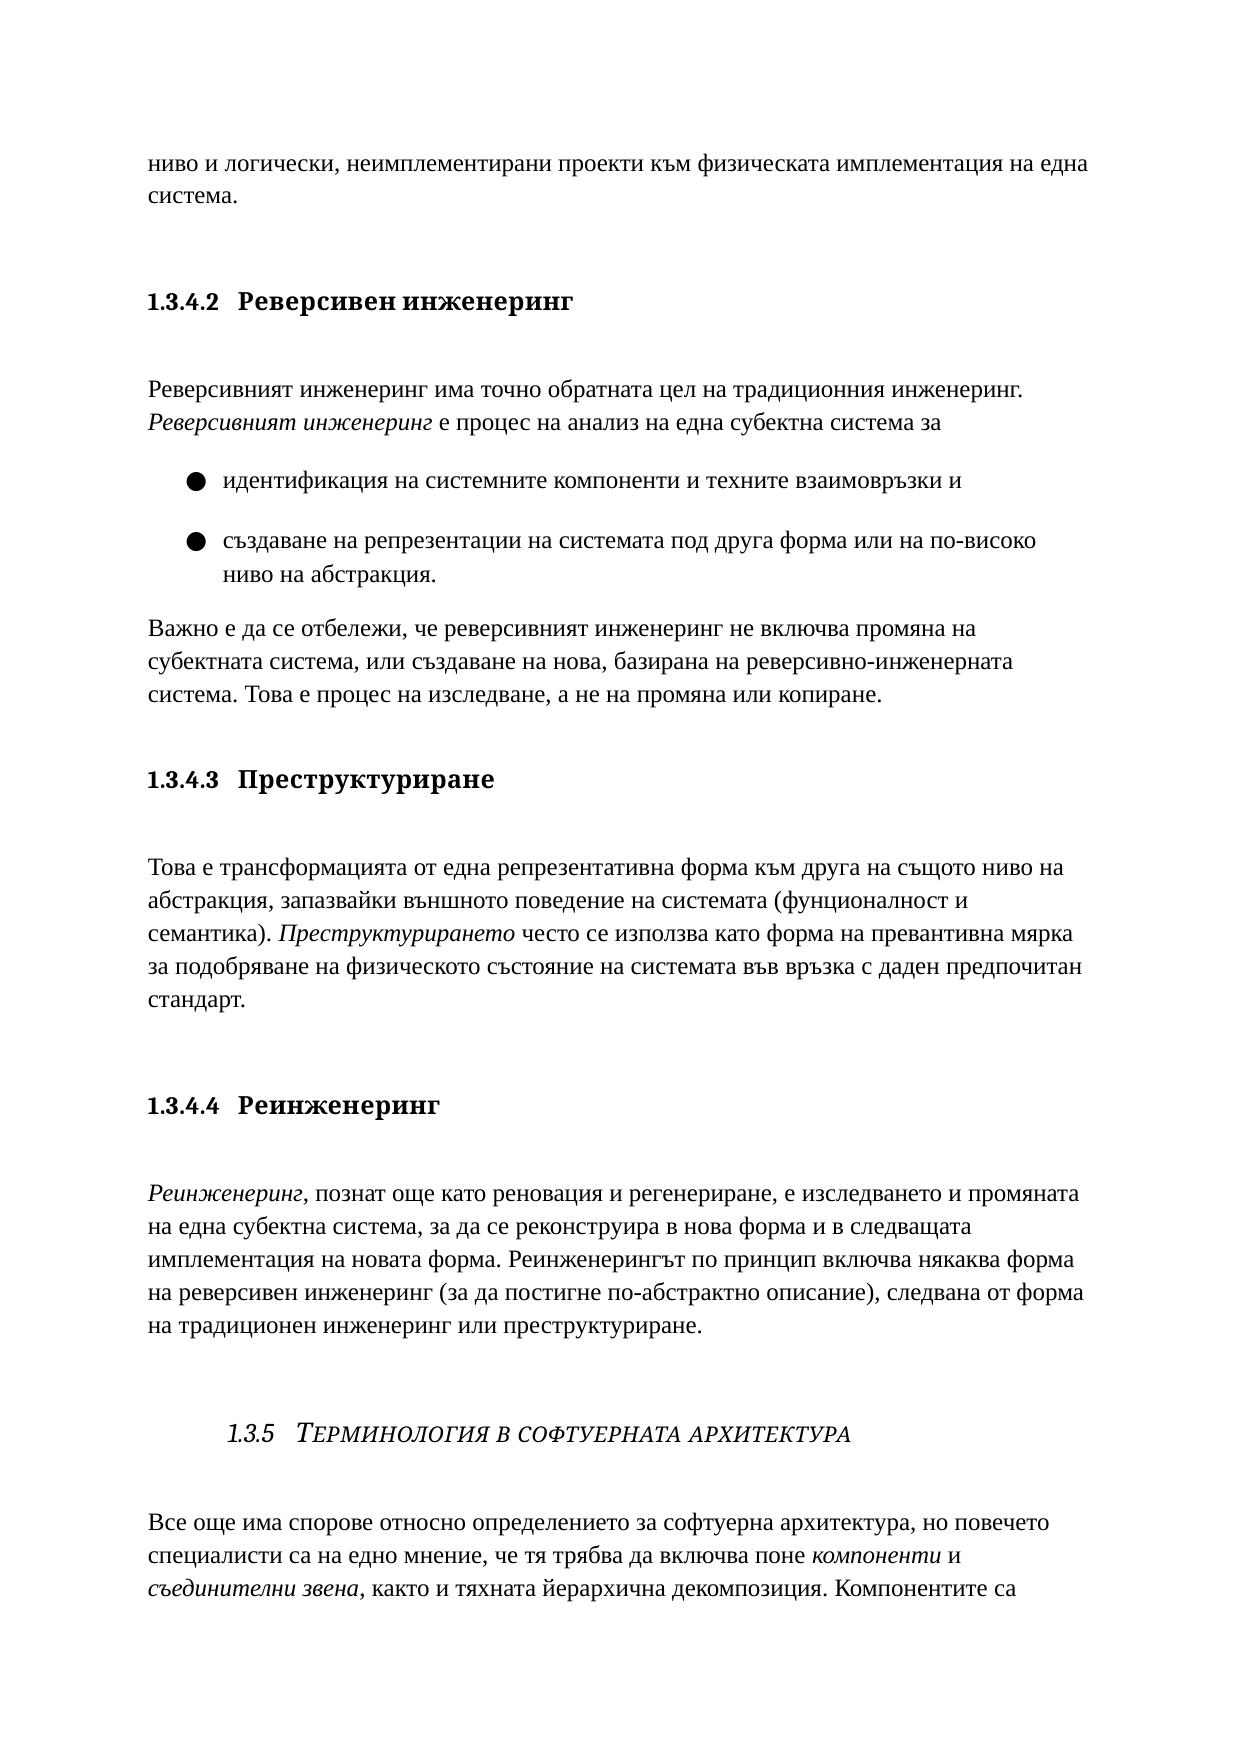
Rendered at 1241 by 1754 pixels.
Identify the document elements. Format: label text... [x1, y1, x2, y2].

text ниво и логически, неимплементирани проекти към физическата имплементация на една система. [148, 148, 1093, 209]
text Все още има спорове относно определението за софтуерна архитектура, но повечето специалисти са на едно мнение, че тя трябва да включва поне компоненти и съединителни звена, както и тяхната йерархична декомпозиция. Компонентите са [148, 1507, 1093, 1601]
subtitle Преструктуриране [148, 766, 1093, 795]
text Реверсивният инженеринг има точно обратната цел на традиционния инженеринг. Реверсивният инженеринг е процес на анализ на една субектна система за [148, 374, 1093, 436]
list създаване на репрезентации на системата под друга форма или на по-високо ниво на абстракция. [185, 521, 1093, 588]
text Това е трансформацията от една репрезентативна форма към друга на същото ниво на абстракция, запазвайки външното поведение на системата (фунционалност и семантика). Преструктурирането често се използва като форма на превантивна мярка за подобряване на физическото състояние на системата във връзка с даден предпочитан стандарт. [148, 852, 1093, 1013]
text Реинженеринг, познат още като реновация и регенериране, е изследването и промяната на една субектна система, за да се реконструира в нова форма и в следващата имплементация на новата форма. Реинженерингът по принцип включва някаква форма на реверсивен инженеринг (за да постигне по-абстрактно описание), следвана от форма на традиционен инженеринг или преструктуриране. [148, 1178, 1093, 1339]
subtitle Реинженеринг [148, 1092, 1093, 1121]
subtitle Реверсивен инженеринг [148, 288, 1093, 317]
subtitle Терминология в софтуерната архитектура [223, 1418, 1093, 1449]
text Важно е да се отбележи, че реверсивният инженеринг не включва промяна на субектната система, или създаване на нова, базирана на реверсивно-инженерната система. Това е процес на изследване, а не на промяна или копиране. [148, 613, 1093, 741]
list идентификация на системните компоненти и техните взаимовръзки и [185, 461, 1093, 495]
